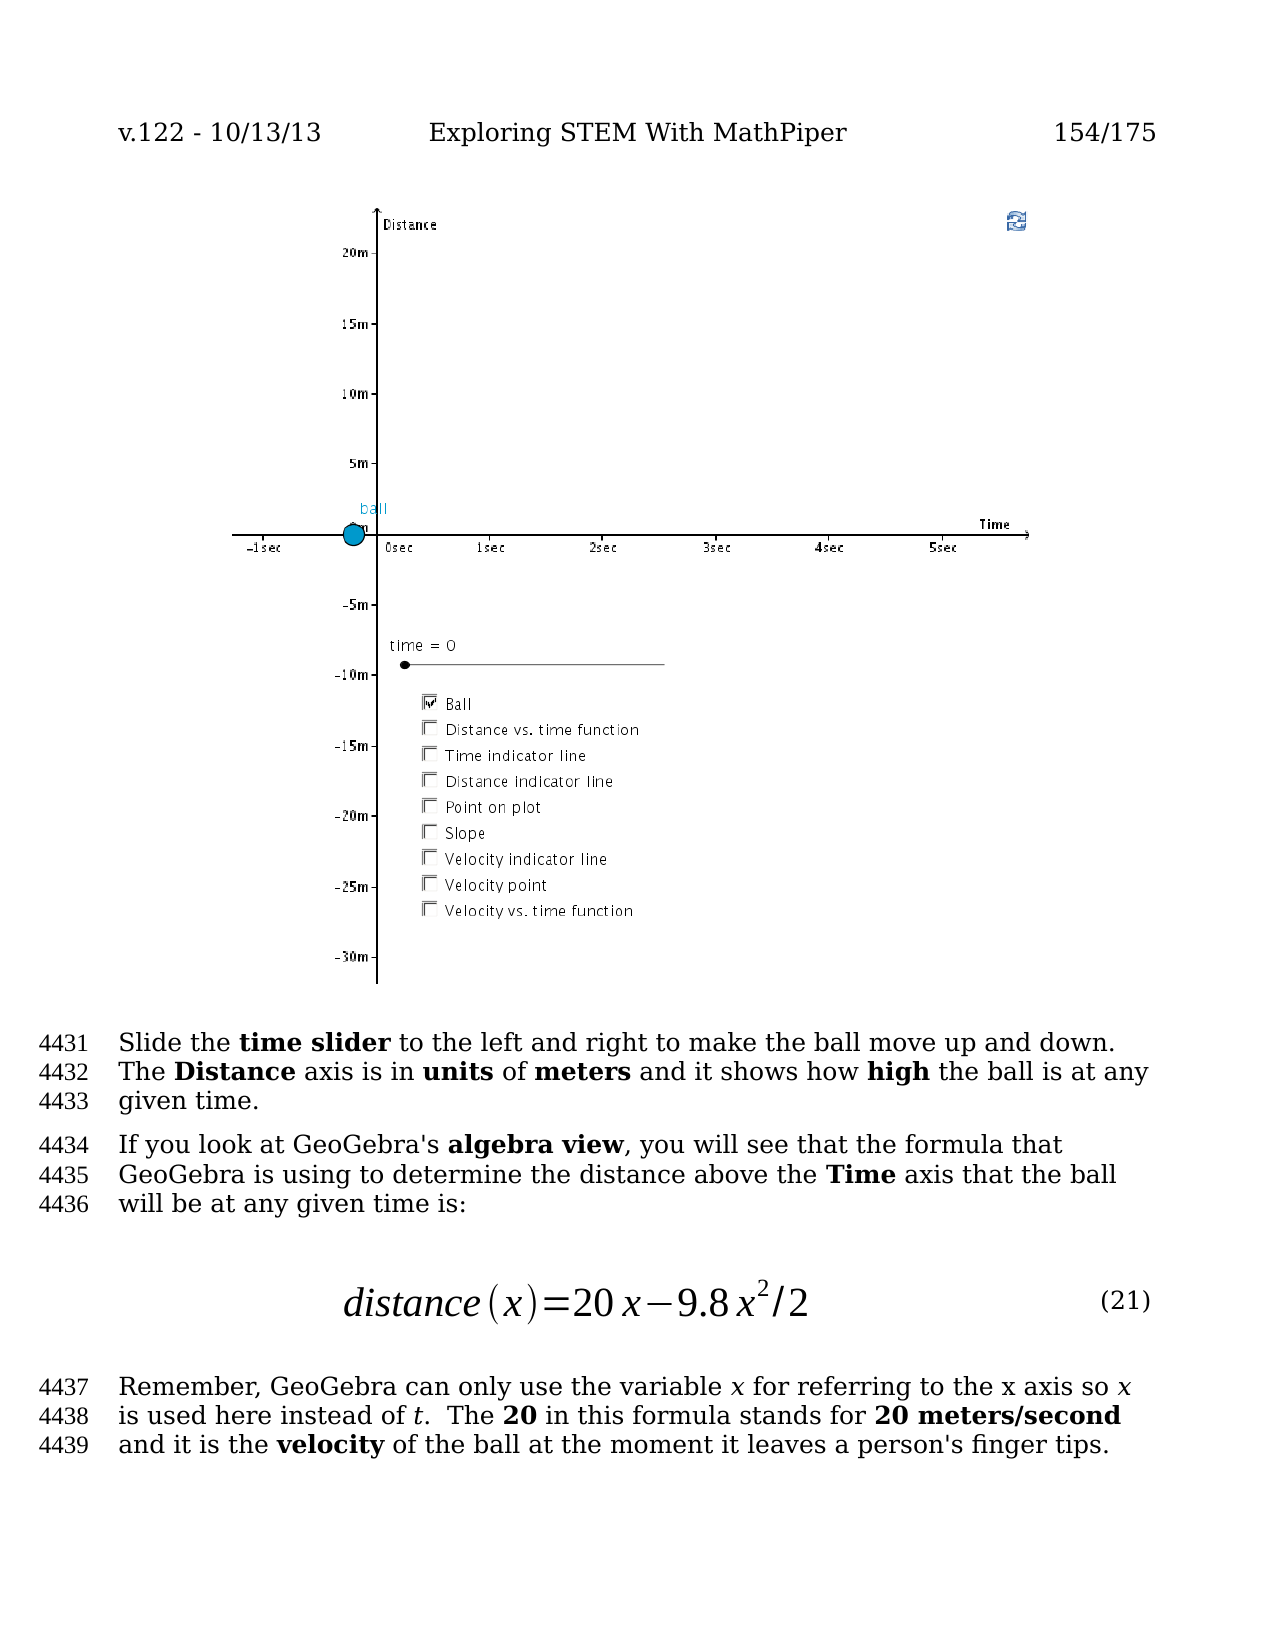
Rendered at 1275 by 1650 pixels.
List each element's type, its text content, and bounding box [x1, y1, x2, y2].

table_header [118, 1269, 1041, 1334]
text Remember, GeoGebra can only use the variable x for referring to the x axis so x is used here instead of t. The 20 in this formula stands for 20 meters/second and it is the velocity of the ball at the moment it leaves a person's finger tips. [118, 1372, 1157, 1460]
text If you look at GeoGebra's algebra view, you will see that the formula that GeoGebra is using to determine the distance above the Time axis that the ball will be at any given time is: [118, 1130, 1157, 1218]
table_header (21) [1041, 1269, 1157, 1334]
picture [232, 208, 1029, 984]
text Slide the time slider to the left and right to make the ball move up and down. The Distance axis is in units of meters and it shows how high the ball is at any given time. [118, 1027, 1157, 1115]
